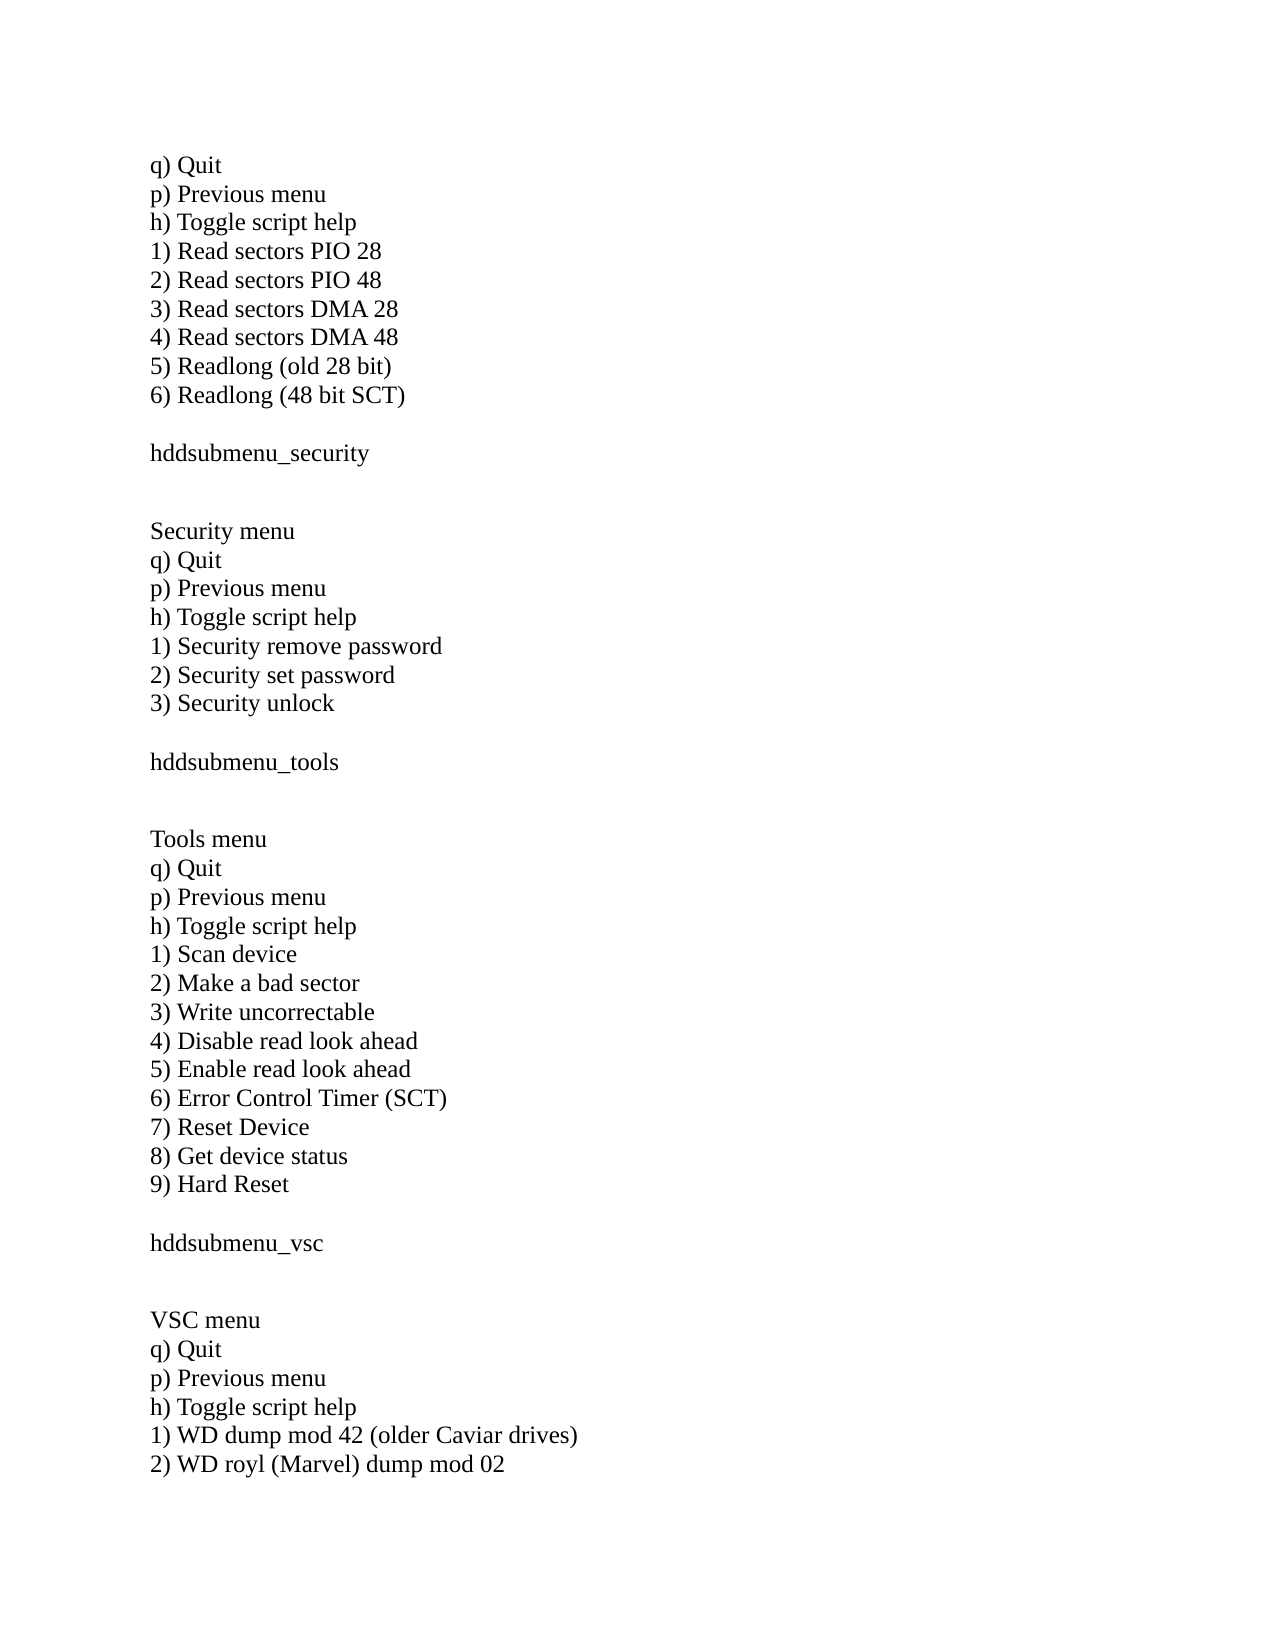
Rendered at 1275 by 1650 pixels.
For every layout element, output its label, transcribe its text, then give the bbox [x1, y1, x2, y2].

text 9) Hard Reset [150, 1169, 1125, 1198]
text 2) WD royl (Marvel) dump mod 02 [150, 1449, 1125, 1478]
text 5) Enable read look ahead [150, 1054, 1125, 1083]
text h) Toggle script help [150, 207, 1125, 236]
text h) Toggle script help [150, 1392, 1125, 1421]
text h) Toggle script help [150, 911, 1125, 939]
text q) Quit [150, 853, 1125, 882]
text q) Quit [150, 150, 1125, 179]
text 5) Readlong (old 28 bit) [150, 351, 1125, 380]
text 1) Read sectors PIO 28 [150, 236, 1125, 265]
text 3) Read sectors DMA 28 [150, 294, 1125, 322]
text 1) Scan device [150, 939, 1125, 968]
text 3) Write uncorrectable [150, 997, 1125, 1026]
text 6) Readlong (48 bit SCT) [150, 380, 1125, 409]
text 2) Read sectors PIO 48 [150, 265, 1125, 294]
text p) Previous menu [150, 1363, 1125, 1392]
text q) Quit [150, 1334, 1125, 1363]
text 7) Reset Device [150, 1112, 1125, 1141]
text 8) Get device status [150, 1141, 1125, 1169]
text 1) Security remove password [150, 631, 1125, 660]
text p) Previous menu [150, 882, 1125, 911]
text q) Quit [150, 545, 1125, 573]
text p) Previous menu [150, 573, 1125, 602]
text 4) Disable read look ahead [150, 1026, 1125, 1054]
text hddsubmenu_security [150, 438, 1125, 467]
text p) Previous menu [150, 179, 1125, 207]
text 6) Error Control Timer (SCT) [150, 1083, 1125, 1112]
text 4) Read sectors DMA 48 [150, 322, 1125, 351]
text 1) WD dump mod 42 (older Caviar drives) [150, 1421, 1125, 1449]
text hddsubmenu_vsc [150, 1228, 1125, 1257]
text 2) Make a bad sector [150, 968, 1125, 997]
text VSC menu [150, 1306, 1125, 1334]
text 3) Security unlock [150, 688, 1125, 717]
text 2) Security set password [150, 660, 1125, 688]
text Security menu [150, 516, 1125, 545]
text h) Toggle script help [150, 602, 1125, 631]
text hddsubmenu_tools [150, 747, 1125, 776]
text Tools menu [150, 824, 1125, 853]
